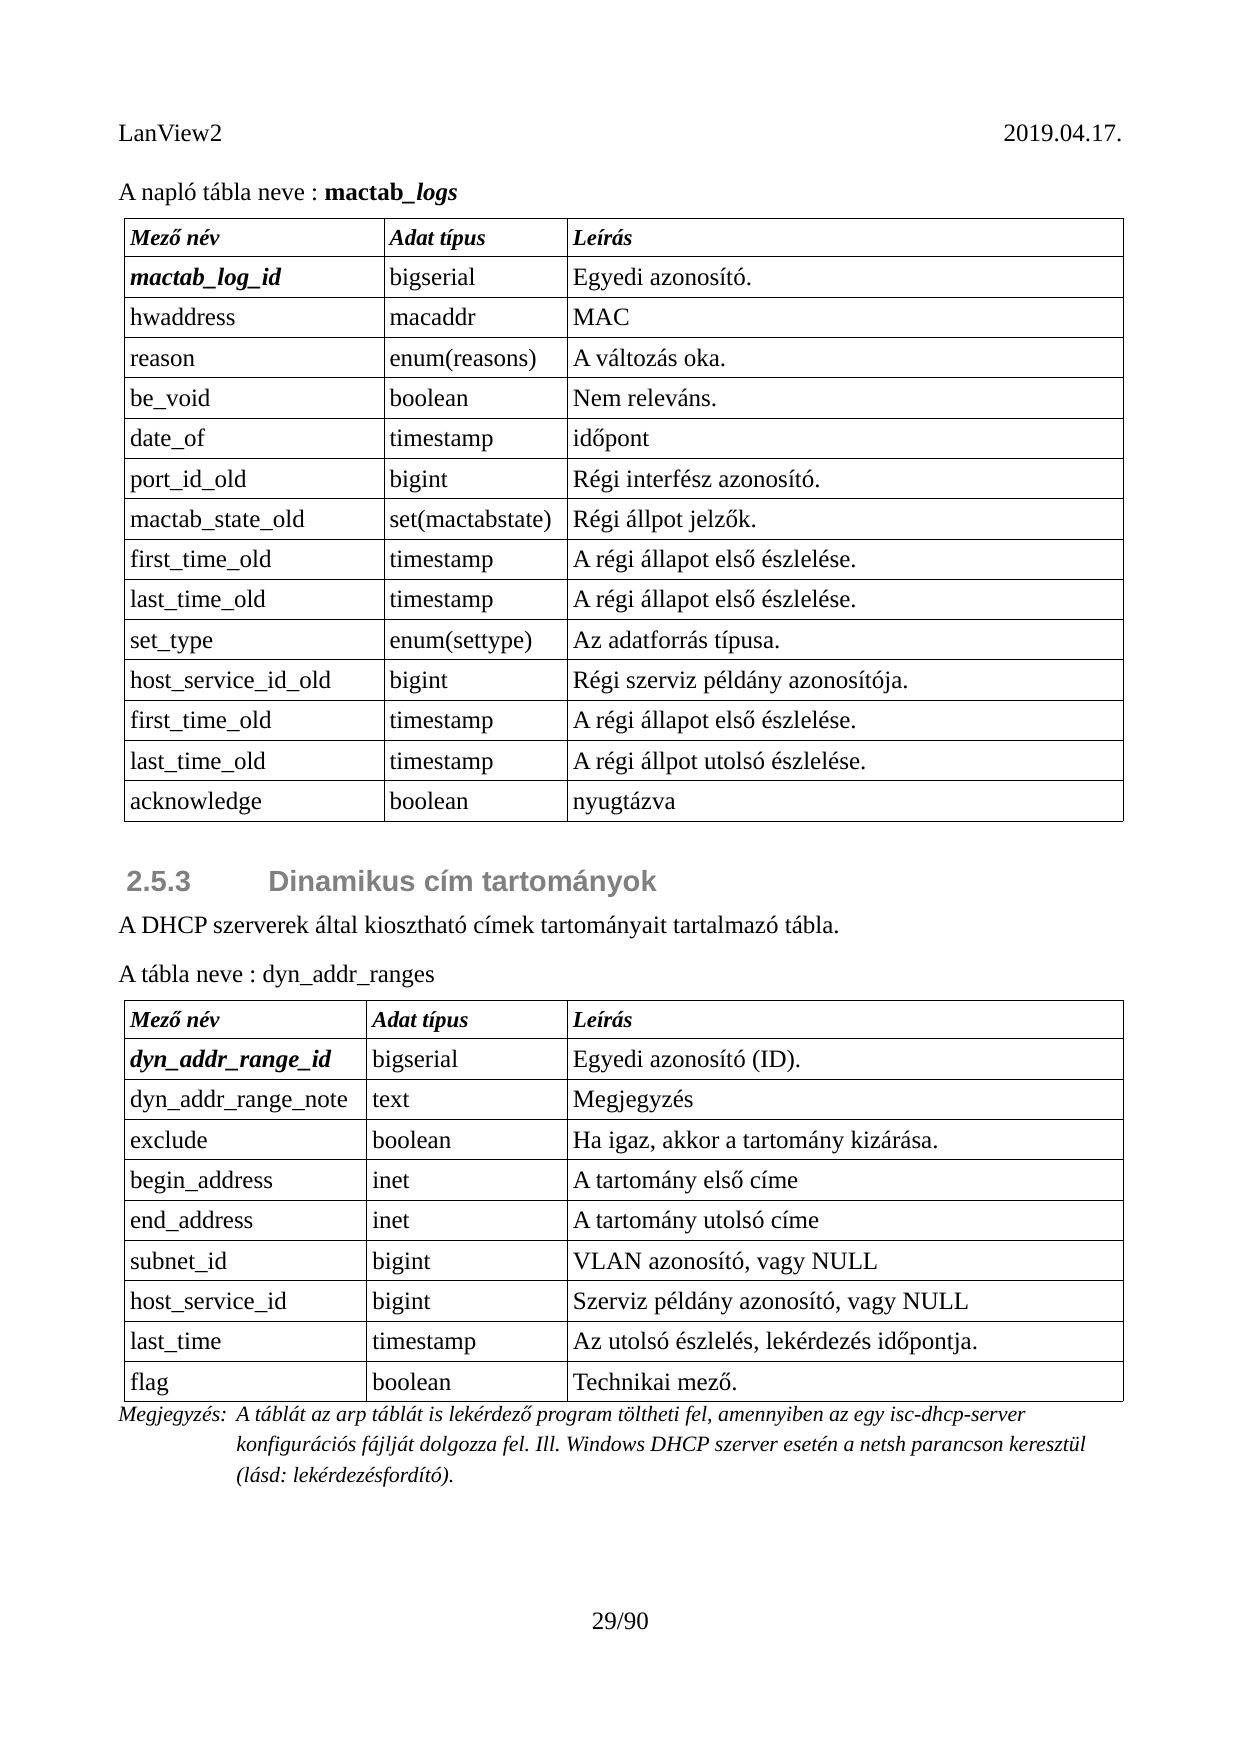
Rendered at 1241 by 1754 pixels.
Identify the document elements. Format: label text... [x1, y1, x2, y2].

table_cell A régi állapot első észlelése. [568, 580, 1123, 619]
table_cell reason [125, 338, 384, 377]
table_cell bigint [385, 459, 567, 498]
table_cell boolean [385, 378, 567, 417]
table_cell Régi szerviz példány azonosítója. [568, 660, 1123, 700]
table_cell port_id_old [125, 459, 384, 498]
table_cell acknowledge [125, 781, 384, 821]
table_cell Ha igaz, akkor a tartomány kizárása. [568, 1120, 1123, 1159]
table_cell A régi állpot utolsó észlelése. [568, 741, 1123, 780]
table_cell timestamp [385, 419, 567, 458]
table_cell set(mactabstate) [385, 499, 567, 538]
table_cell subnet_id [125, 1241, 366, 1280]
table_cell Szerviz példány azonosító, vagy NULL [568, 1281, 1123, 1321]
text Megjegyzés: A táblát az arp táblát is lekérdező program töltheti fel, amennyiben az egy isc-dhcp-server konfigurációs fájlját dolgozza fel. Ill. Windows DHCP szerver esetén a netsh parancson keresztül (lásd: lekérdezésfordító). [118, 1401, 1122, 1487]
table_cell Régi interfész azonosító. [568, 459, 1123, 498]
table_cell A régi állapot első észlelése. [568, 701, 1123, 740]
table_cell bigserial [385, 257, 567, 297]
table_cell Egyedi azonosító (ID). [568, 1039, 1123, 1079]
table_cell host_service_id [125, 1281, 366, 1321]
table_cell last_time_old [125, 741, 384, 780]
text A tábla neve : dyn_addr_ranges [118, 959, 1122, 988]
table_cell Egyedi azonosító. [568, 257, 1123, 297]
table_cell flag [125, 1362, 366, 1401]
table_cell end_address [125, 1201, 366, 1240]
table_cell timestamp [385, 540, 567, 579]
table_header Leírás [568, 219, 1123, 256]
table_cell nyugtázva [568, 781, 1123, 821]
table_header Leírás [568, 1001, 1123, 1038]
table_cell inet [367, 1160, 567, 1199]
table_cell exclude [125, 1120, 366, 1159]
text A napló tábla neve : mactab_logs [118, 177, 1122, 206]
table_cell timestamp [385, 741, 567, 780]
table_cell Nem releváns. [568, 378, 1123, 417]
table_cell MAC [568, 298, 1123, 337]
table_cell bigint [385, 660, 567, 700]
table_cell enum(settype) [385, 620, 567, 659]
table_cell Régi állpot jelzők. [568, 499, 1123, 538]
table_cell A tartomány utolsó címe [568, 1201, 1123, 1240]
table_cell Technikai mező. [568, 1362, 1123, 1401]
table_cell macaddr [385, 298, 567, 337]
table_cell first_time_old [125, 540, 384, 579]
table_cell text [367, 1080, 567, 1119]
table_cell mactab_state_old [125, 499, 384, 538]
table_cell A tartomány első címe [568, 1160, 1123, 1199]
table_cell dyn_addr_range_note [125, 1080, 366, 1119]
table_cell Az adatforrás típusa. [568, 620, 1123, 659]
table_cell hwaddress [125, 298, 384, 337]
table_header Adat típus [385, 219, 567, 256]
table_cell bigserial [367, 1039, 567, 1079]
table_cell date_of [125, 419, 384, 458]
table_cell last_time [125, 1322, 366, 1361]
table_cell first_time_old [125, 701, 384, 740]
table_cell időpont [568, 419, 1123, 458]
table_header Adat típus [367, 1001, 567, 1038]
table_cell dyn_addr_range_id [125, 1039, 366, 1079]
table_cell host_service_id_old [125, 660, 384, 700]
table_cell enum(reasons) [385, 338, 567, 377]
table_cell timestamp [385, 701, 567, 740]
table_cell A változás oka. [568, 338, 1123, 377]
table_cell bigint [367, 1281, 567, 1321]
table_cell begin_address [125, 1160, 366, 1199]
text A DHCP szerverek által kiosztható címek tartományait tartalmazó tábla. [118, 910, 1122, 939]
table_cell VLAN azonosító, vagy NULL [568, 1241, 1123, 1280]
table_cell timestamp [385, 580, 567, 619]
table_cell Az utolsó észlelés, lekérdezés időpontja. [568, 1322, 1123, 1361]
table_cell be_void [125, 378, 384, 417]
table_cell boolean [385, 781, 567, 821]
table_cell bigint [367, 1241, 567, 1280]
table_cell A régi állapot első észlelése. [568, 540, 1123, 579]
table_header Mező név [125, 219, 384, 256]
table_cell mactab_log_id [125, 257, 384, 297]
table_cell Megjegyzés [568, 1080, 1123, 1119]
table_header Mező név [125, 1001, 366, 1038]
subtitle Dinamikus cím tartományok [118, 864, 1122, 898]
table_cell set_type [125, 620, 384, 659]
table_cell boolean [367, 1362, 567, 1401]
table_cell inet [367, 1201, 567, 1240]
table_cell last_time_old [125, 580, 384, 619]
table_cell boolean [367, 1120, 567, 1159]
table_cell timestamp [367, 1322, 567, 1361]
